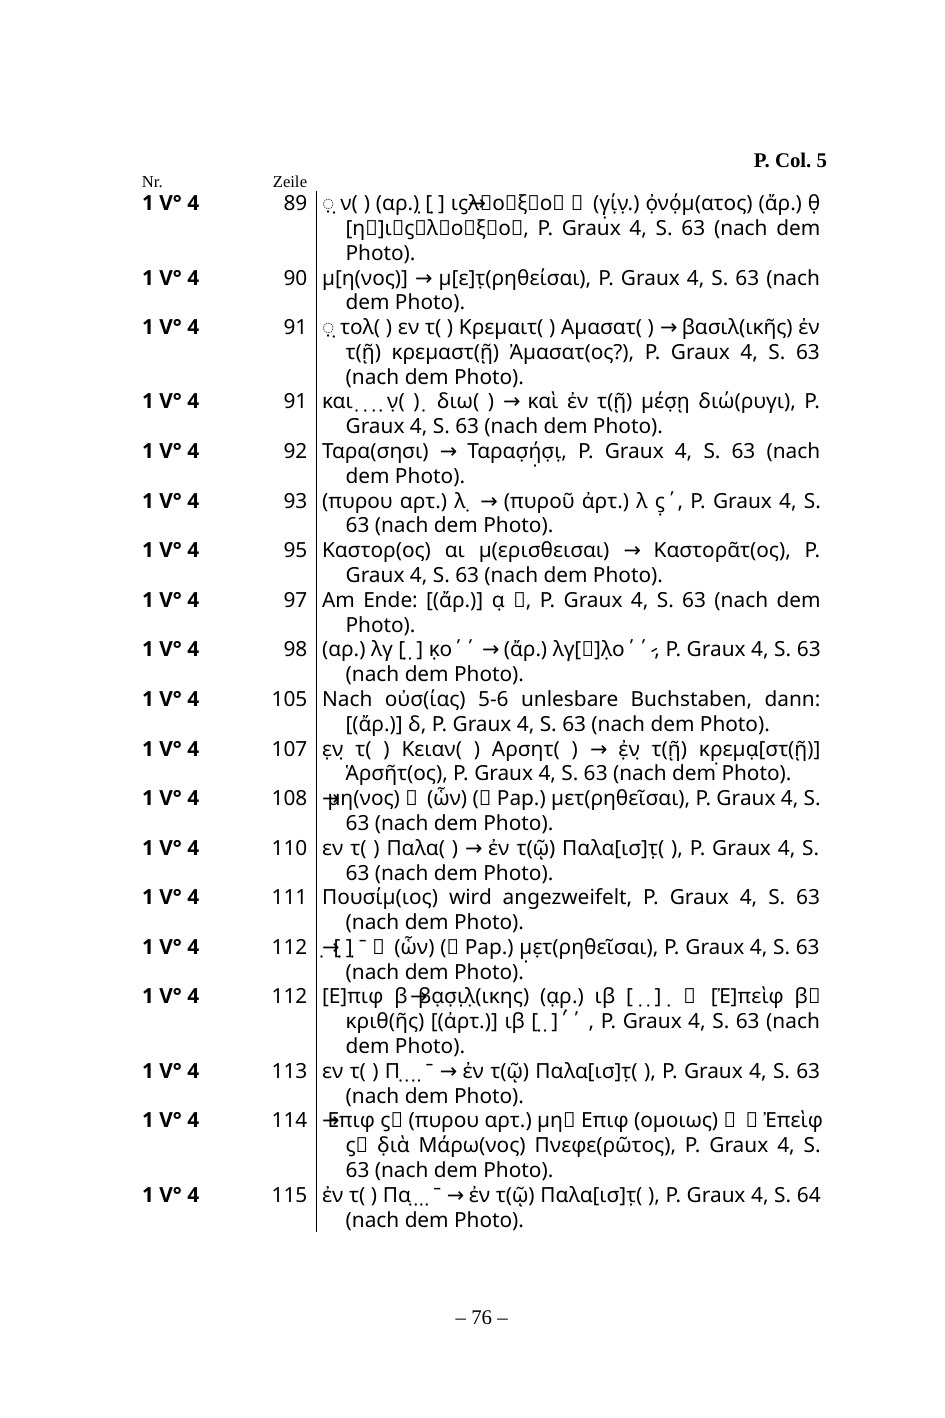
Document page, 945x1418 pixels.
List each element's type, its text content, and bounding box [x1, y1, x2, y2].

table_cell Πουσίμ(ιος) wird angezweifelt, P. Graux 4, S. 63 (nach dem Photo). [317, 885, 827, 934]
table_cell 108 [224, 786, 316, 835]
table_cell 112 [224, 935, 316, 984]
table_cell 98 [224, 637, 316, 687]
table_cell 91 [224, 315, 316, 389]
table_cell Nach οὐσ(ίας) 5-6 unlesbare Buchstaben, dann: [(ἄρ.)] δ, P. Graux 4, S. 63 (nach dem Photo). [317, 687, 827, 736]
table_cell 1 V° 4 [136, 1059, 224, 1108]
table_cell (αρ.) λγ [ ̣ ̣] κ̣ο´´ → (ἄρ.) λγ[]λ̣ο΄΄ ̷, P. Graux 4, S. 63 (nach dem Photo). [317, 637, 827, 687]
table_cell 1 V° 4 [136, 786, 224, 835]
table_cell 92 [224, 439, 316, 488]
table_cell 90 [224, 265, 316, 315]
table_cell 1 V° 4 [136, 687, 224, 736]
table_cell 105 [224, 687, 316, 736]
table_cell  μη(νος) → (ὧν) ( Pap.) μετ(ρηθεῖσαι), P. Graux 4, S. 63 (nach dem Photo). [317, 786, 827, 835]
table_cell Ταρα(σησι) → Ταρασ̣ή̣σ̣ι̣, P. Graux 4, S. 63 (nach dem Photo). [317, 439, 827, 488]
table_cell 1 V° 4 [136, 439, 224, 488]
table_cell 1 V° 4 [136, 637, 224, 687]
table_cell ε̣ν̣ τ( ) Κειαν( ) Αρσητ( ) → ἐ̣ν̣ τ(ῇ) κρ̣εμα̣[στ(ῇ)] Ἁρσῆτ(ος), P. Graux 4, S. 63 (nach dem Photo). [317, 736, 827, 786]
table_cell Am Ende: [(ἄρ.)] α̣ , P. Graux 4, S. 63 (nach dem Photo). [317, 588, 827, 637]
table_cell 107 [224, 736, 316, 786]
table_cell  ̣ [ ̣] ̣ˉ → (ὧν) ( Pap.) μ̣ε̣τ(ρηθεῖσαι), P. Graux 4, S. 63 (nach dem Photo). [317, 935, 827, 984]
table_cell 97 [224, 588, 316, 637]
table_cell 1 V° 4 [136, 538, 224, 587]
table_cell εν τ( ) Παλα( ) → ἐν τ(ῷ) Παλα[ισ]τ̣( ), P. Graux 4, S. 63 (nach dem Photo). [317, 835, 827, 885]
table_cell  Επιφ ϛ (πυρου αρτ.) μη Επιφ (ομοιως) →  Ἐπεὶφ ϛ δ̣ιὰ Μάρω(νος) Πνεφε(ρῶτος), P. Graux 4, S. 63 (nach dem Photo). [317, 1108, 827, 1182]
table_cell μ[η(νος)] → μ[ε]τ̣(ρηθείσαι), P. Graux 4, S. 63 (nach dem Photo). [317, 265, 827, 315]
table_cell 89 [224, 191, 316, 265]
table_cell 1 V° 4 [136, 885, 224, 934]
table_cell 93 [224, 488, 316, 538]
table_cell και ̣ ̣ ̣ ̣ν̣( ) ̣ διω( ) → καὶ ἐν τ(ῇ) μέσ̣ῃ διώ(ρυγι), P. Graux 4, S. 63 (nach dem Photo). [317, 389, 827, 439]
table_cell 1 V° 4 [136, 315, 224, 389]
table_cell εν τ( ) Π ̣ ̣ ̣ ̣ˉ → ἐν τ(ῷ) Παλα[ισ]τ̣( ), P. Graux 4, S. 63 (nach dem Photo). [317, 1059, 827, 1108]
table_cell 1 V° 4 [136, 389, 224, 439]
table_cell ̣ ̣τολ( ) εν τ( ) Κρεμαιτ( ) Αμασατ( ) → βασιλ(ικῆς) ἐν τ(ῇ) κρεμαστ(ῇ) Ἀμασατ(ος?), P. Graux 4, S. 63 (nach dem Photo). [317, 315, 827, 389]
table_cell (πυρου αρτ.) λ ̣ → (πυροῦ ἀρτ.) λ ϛ̣΄, P. Graux 4, S. 63 (nach dem Photo). [317, 488, 827, 538]
table_cell 1 V° 4 [136, 835, 224, 885]
table_cell 1 V° 4 [136, 191, 224, 265]
table_cell 112 [224, 984, 316, 1058]
table_cell Καστορ(ος) αι μ(ερισθεισαι) → Καστορᾶτ(ος), P. Graux 4, S. 63 (nach dem Photo). [317, 538, 827, 587]
table_cell 115 [224, 1183, 316, 1232]
table_cell ̣ ̣ν( ) (αρ.) ̣[ ̣] ιϛλοξο → (γ̣ί̣ν̣.) ὀ̣νό̣μ(ατος) (ἄρ.) θ̣ [η]ιϛλοξο, P. Graux 4, S. 63 (nach dem Photo). [317, 191, 827, 265]
table_cell 1 V° 4 [136, 736, 224, 786]
table_cell [Ε]πιφ β βα̣σ̣ι̣λ̣(ικης) (α̣ρ̣.) ιβ [ ̣ ̣] ̣ → [Ἐ]πεὶφ β κριθ(ῆς) [(ἀρτ.)] ιβ [ ̣ ̣]´´ , P. Graux 4, S. 63 (nach dem Photo). [317, 984, 827, 1058]
table_cell 110 [224, 835, 316, 885]
table_cell ἐν τ( ) Πα ̣ ̣ ̣ ̣ˉ → ἐν τ(ῷ) Παλα[ισ]τ̣( ), P. Graux 4, S. 64 (nach dem Photo). [317, 1183, 827, 1232]
table_cell 1 V° 4 [136, 265, 224, 315]
table_cell 1 V° 4 [136, 488, 224, 538]
table_cell 91 [224, 389, 316, 439]
table_cell 1 V° 4 [136, 588, 224, 637]
table_cell 95 [224, 538, 316, 587]
table_cell 114 [224, 1108, 316, 1182]
table_cell 1 V° 4 [136, 984, 224, 1058]
table_cell 111 [224, 885, 316, 934]
table_cell 1 V° 4 [136, 1183, 224, 1232]
table_cell 113 [224, 1059, 316, 1108]
table_cell 1 V° 4 [136, 935, 224, 984]
table_cell 1 V° 4 [136, 1108, 224, 1182]
